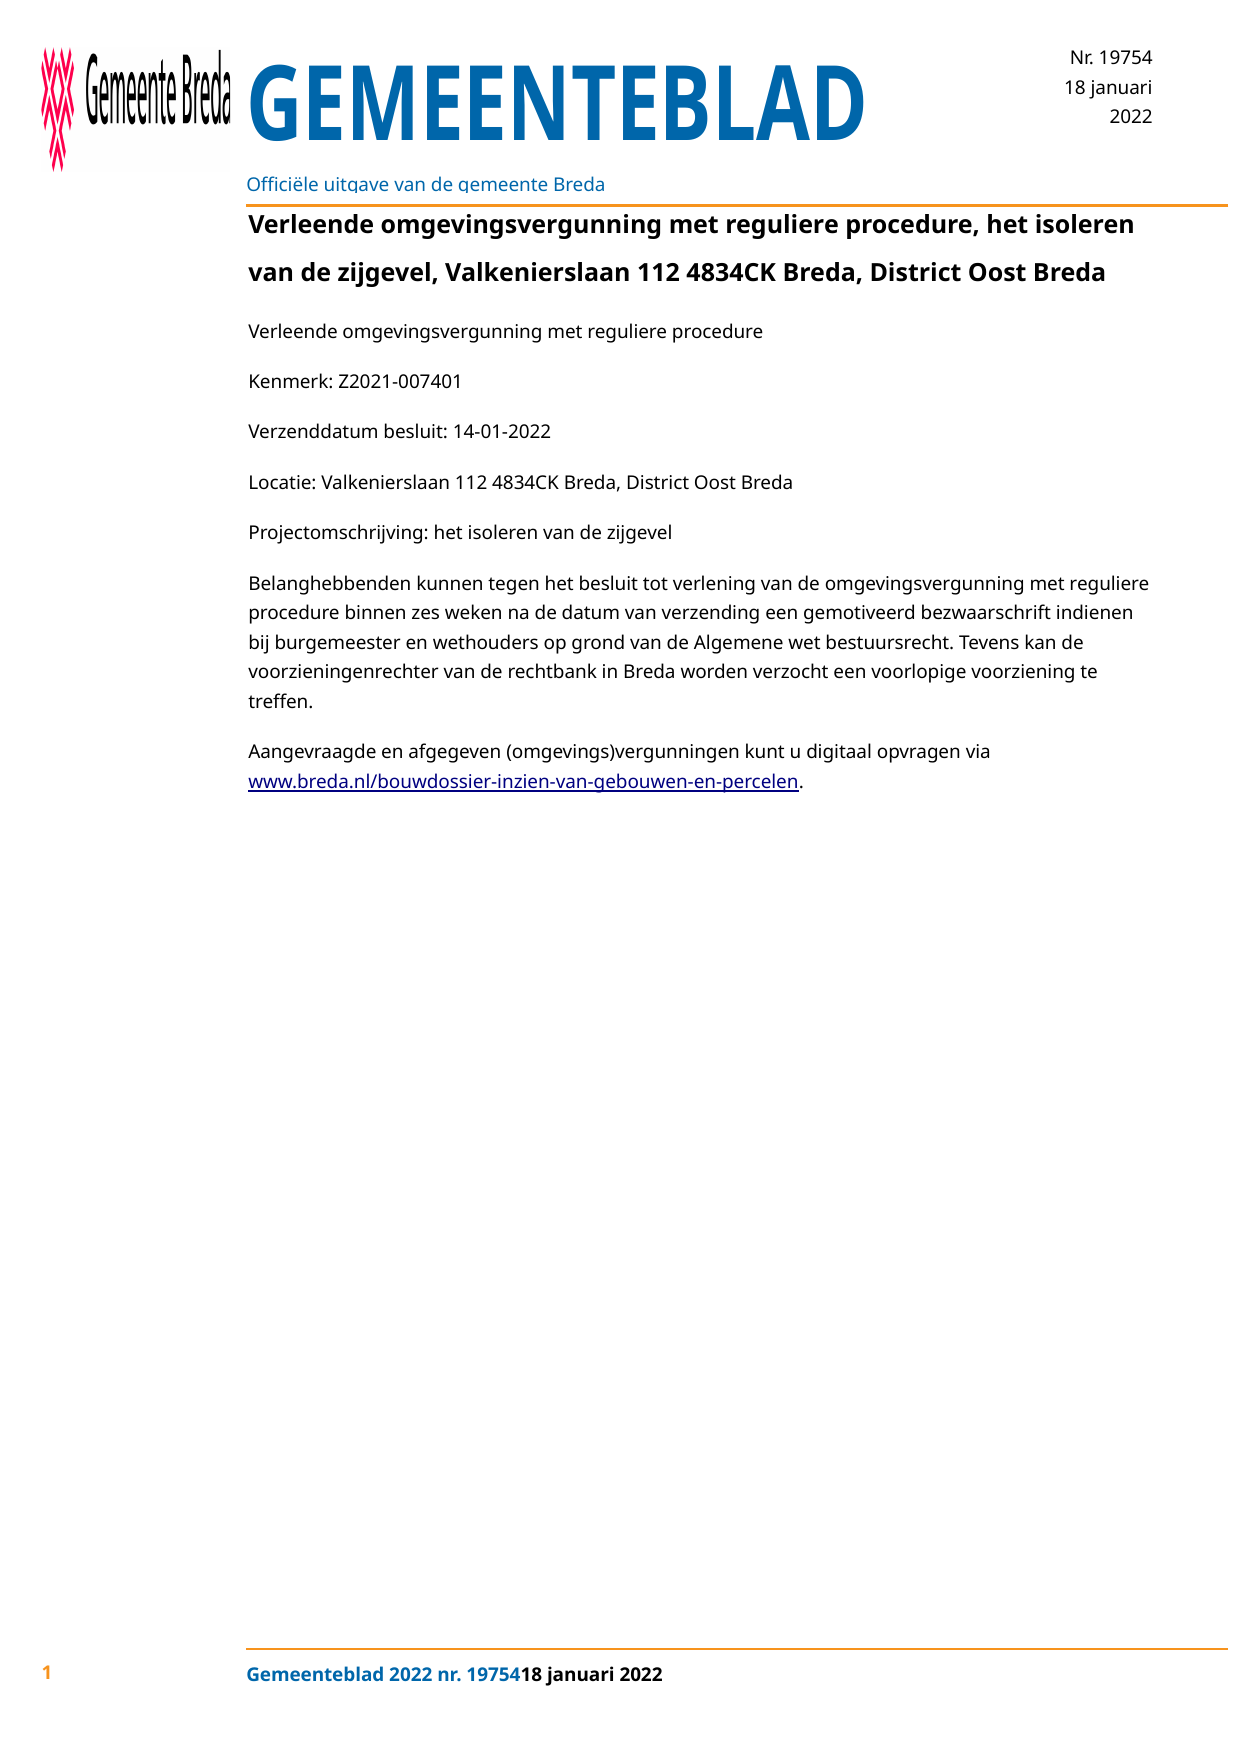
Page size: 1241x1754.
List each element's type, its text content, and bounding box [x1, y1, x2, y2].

text Belanghebbenden kunnen tegen het besluit tot verlening van de omgevingsvergunning met reguliere procedure binnen zes weken na de datum van verzending een gemotiveerd bezwaarschrift indienen bij burgemeester en wethouders op grond van de Algemene wet bestuursrecht. Tevens kan de voorzieningenrechter van de rechtbank in Breda worden verzocht een voorlopige voorziening te treffen. [248, 570, 1152, 714]
text Locatie: Valkenierslaan 112 4834CK Breda, District Oost Breda [248, 469, 1152, 495]
text Verleende omgevingsvergunning met reguliere procedure [248, 318, 1152, 344]
picture [41, 47, 231, 172]
text Aangevraagde en afgegeven (omgevings)vergunningen kunt u digitaal opvragen via www.breda.nl/bouwdossier-inzien-van-gebouwen-en-percelen. [248, 739, 1152, 794]
text Projectomschrijving: het isoleren van de zijgevel [248, 519, 1152, 545]
text Verleende omgevingsvergunning met reguliere procedure, het isoleren van de zijgevel, Valkenierslaan 112 4834CK Breda, District Oost Breda [248, 207, 1152, 288]
text Kenmerk: Z2021-007401 [248, 368, 1152, 394]
text Verzenddatum besluit: 14-01-2022 [248, 419, 1152, 444]
